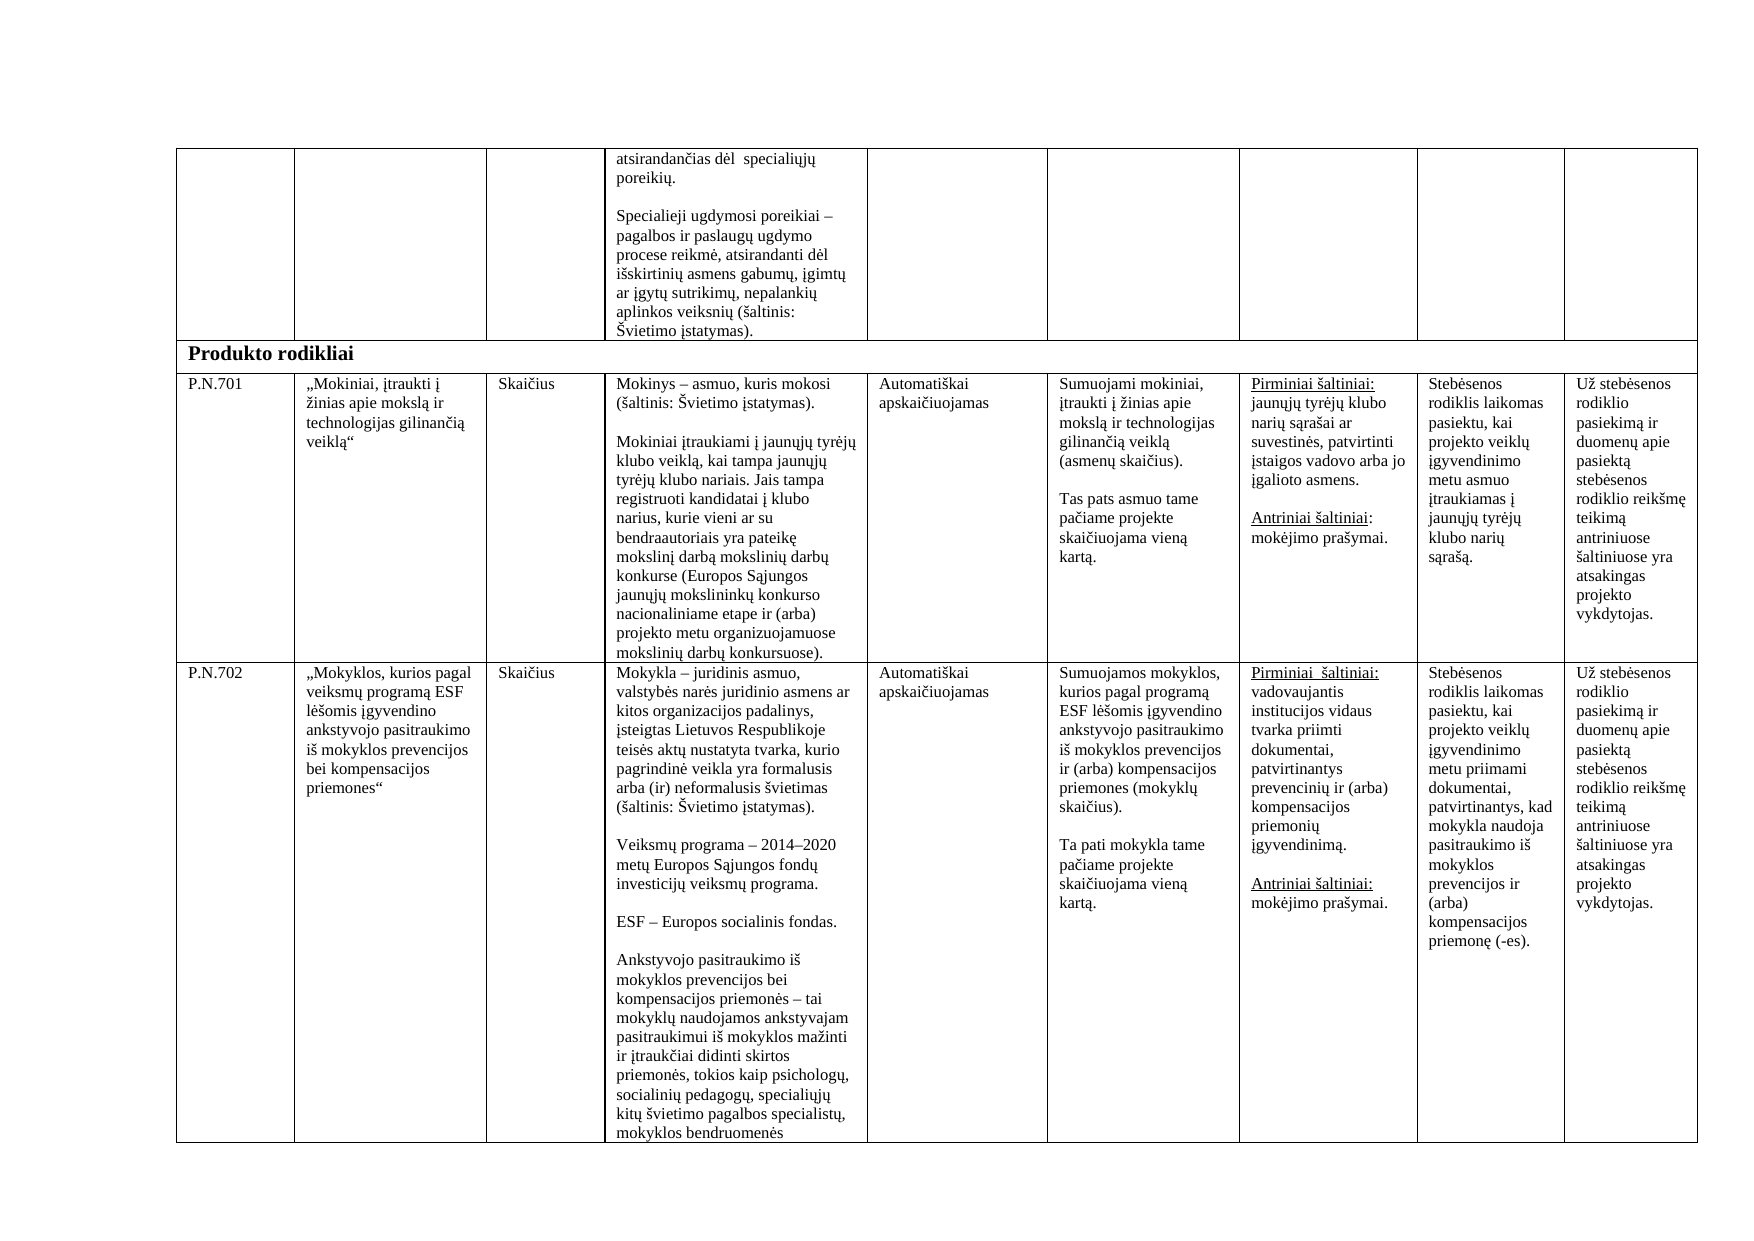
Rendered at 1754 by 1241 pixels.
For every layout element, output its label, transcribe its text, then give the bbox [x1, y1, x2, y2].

table_cell [177, 149, 294, 340]
table_cell [487, 149, 604, 340]
table_cell [295, 149, 486, 340]
table_cell „Mokyklos, kurios pagal veiksmų programą ESF lėšomis įgyvendino ankstyvojo pasitraukimo iš mokyklos prevencijos bei kompensacijos priemones“ [295, 663, 486, 1142]
table_cell [868, 149, 1047, 340]
table_cell Pirminiai šaltiniai: jaunųjų tyrėjų klubo narių sąrašai ar suvestinės, patvirtinti įstaigos vadovo arba jo įgalioto asmens. Antriniai šaltiniai: mokėjimo prašymai. [1240, 374, 1417, 662]
table_cell Skaičius [487, 663, 604, 1142]
table_cell Mokykla – juridinis asmuo, valstybės narės juridinio asmens ar kitos organizacijos padalinys, įsteigtas Lietuvos Respublikoje teisės aktų nustatyta tvarka, kurio pagrindinė veikla yra formalusis arba (ir) neformalusis švietimas (šaltinis: Švietimo įstatymas). Veiksmų programa – 2014–2020 metų Europos Sąjungos fondų investicijų veiksmų programa. ESF – Europos socialinis fondas. Ankstyvojo pasitraukimo iš mokyklos prevencijos bei kompensacijos priemonės – tai mokyklų naudojamos ankstyvajam pasitraukimui iš mokyklos mažinti ir įtraukčiai didinti skirtos priemonės, tokios kaip psichologų, socialinių pedagogų, specialiųjų kitų švietimo pagalbos specialistų, mokyklos bendruomenės [606, 663, 867, 1142]
table_cell atsirandančias dėl specialiųjų poreikių. Specialieji ugdymosi poreikiai – pagalbos ir paslaugų ugdymo procese reikmė, atsirandanti dėl išskirtinių asmens gabumų, įgimtų ar įgytų sutrikimų, nepalankių aplinkos veiksnių (šaltinis: Švietimo įstatymas). [606, 149, 867, 340]
table_cell Stebėsenos rodiklis laikomas pasiektu, kai projekto veiklų įgyvendinimo metu asmuo įtraukiamas į jaunųjų tyrėjų klubo narių sąrašą. [1418, 374, 1564, 662]
table_cell [1565, 149, 1697, 340]
table_cell „Mokiniai, įtraukti į žinias apie mokslą ir technologijas gilinančią veiklą“ [295, 374, 486, 662]
table_cell Sumuojamos mokyklos, kurios pagal programą ESF lėšomis įgyvendino ankstyvojo pasitraukimo iš mokyklos prevencijos ir (arba) kompensacijos priemones (mokyklų skaičius). Ta pati mokykla tame pačiame projekte skaičiuojama vieną kartą. [1048, 663, 1239, 1142]
table_cell Mokinys – asmuo, kuris mokosi (šaltinis: Švietimo įstatymas). Mokiniai įtraukiami į jaunųjų tyrėjų klubo veiklą, kai tampa jaunųjų tyrėjų klubo nariais. Jais tampa registruoti kandidatai į klubo narius, kurie vieni ar su bendraautoriais yra pateikę mokslinį darbą mokslinių darbų konkurse (Europos Sąjungos jaunųjų mokslininkų konkurso nacionaliniame etape ir (arba) projekto metu organizuojamuose mokslinių darbų konkursuose). [606, 374, 867, 662]
table_cell [1240, 149, 1417, 340]
table_cell Pirminiai šaltiniai: vadovaujantis institucijos vidaus tvarka priimti dokumentai, patvirtinantys prevencinių ir (arba) kompensacijos priemonių įgyvendinimą. Antriniai šaltiniai: mokėjimo prašymai. [1240, 663, 1417, 1142]
table_cell [1418, 149, 1564, 340]
table_cell Už stebėsenos rodiklio pasiekimą ir duomenų apie pasiektą stebėsenos rodiklio reikšmę teikimą antriniuose šaltiniuose yra atsakingas projekto vykdytojas. [1565, 374, 1697, 662]
table_cell Automatiškai apskaičiuojamas [868, 374, 1047, 662]
table_cell Už stebėsenos rodiklio pasiekimą ir duomenų apie pasiektą stebėsenos rodiklio reikšmę teikimą antriniuose šaltiniuose yra atsakingas projekto vykdytojas. [1565, 663, 1697, 1142]
table_cell Stebėsenos rodiklis laikomas pasiektu, kai projekto veiklų įgyvendinimo metu priimami dokumentai, patvirtinantys, kad mokykla naudoja pasitraukimo iš mokyklos prevencijos ir (arba) kompensacijos priemonę (-es). [1418, 663, 1564, 1142]
table_cell P.N.702 [177, 663, 294, 1142]
table_cell Produkto rodikliai [177, 341, 1697, 373]
table_cell Automatiškai apskaičiuojamas [868, 663, 1047, 1142]
table_cell Skaičius [487, 374, 604, 662]
table_cell Sumuojami mokiniai, įtraukti į žinias apie mokslą ir technologijas gilinančią veiklą (asmenų skaičius). Tas pats asmuo tame pačiame projekte skaičiuojama vieną kartą. [1048, 374, 1239, 662]
table_cell [1048, 149, 1239, 340]
table_cell P.N.701 [177, 374, 294, 662]
